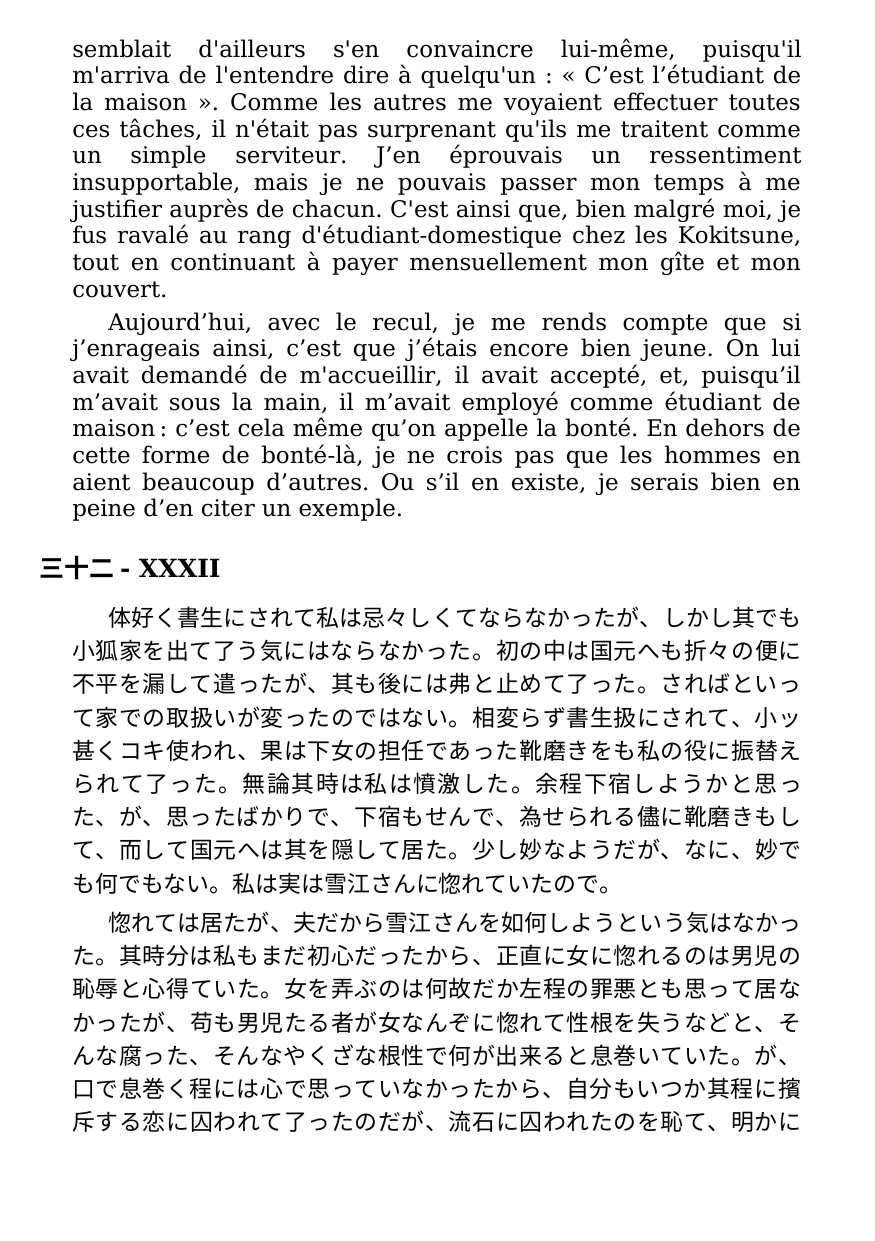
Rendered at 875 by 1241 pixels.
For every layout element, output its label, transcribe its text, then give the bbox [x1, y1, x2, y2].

text Aujourd’hui, avec le recul, je me rends compte que si j’enrageais ainsi, c’est que j’étais encore bien jeune. On lui avait demandé de m'accueillir, il avait accepté, et, puisqu’il m’avait sous la main, il m’avait employé comme étudiant de maison : c’est cela même qu’on appelle la bonté. En dehors de cette forme de bonté‑là, je ne crois pas que les hommes en aient beaucoup d’autres. Ou s’il en existe, je serais bien en peine d’en citer un exemple. [72, 309, 802, 522]
text semblait d'ailleurs s'en convaincre lui-même, puisqu'il m'arriva de l'entendre dire à quelqu'un : « C’est l’étudiant de la maison ». Comme les autres me voyaient effectuer toutes ces tâches, il n'était pas surprenant qu'ils me traitent comme un simple serviteur. J’en éprouvais un ressentiment insupportable, mais je ne pouvais passer mon temps à me justifier auprès de chacun. C'est ainsi que, bien malgré moi, je fus ravalé au rang d'étudiant-domestique chez les Kokitsune, tout en continuant à payer mensuellement mon gîte et mon couvert. [72, 36, 802, 303]
subtitle 三十二 - XXXII [36, 546, 838, 588]
text 体好く書生にされて私は忌々しくてならなかったが、しかし其でも小狐家を出て了う気にはならなかった。初の中は国元へも折々の便に不平を漏して遣ったが、其も後には弗と止めて了った。さればといって家での取扱いが変ったのではない。相変らず書生扱にされて、小ッ甚くコキ使われ、果は下女の担任であった靴磨きをも私の役に振替えられて了った。無論其時は私は憤激した。余程下宿しようかと思った、が、思ったばかりで、下宿もせんで、為せられる儘に靴磨きもして、而して国元へは其を隠して居た。少し妙なようだが、なに、妙でも何でもない。私は実は雪江さんに惚れていたので。 [72, 600, 802, 899]
text 惚れては居たが、夫だから雪江さんを如何しようという気はなかった。其時分は私もまだ初心だったから、正直に女に惚れるのは男児の恥辱と心得ていた。女を弄ぶのは何故だか左程の罪悪とも思って居なかったが、苟も男児たる者が女なんぞに惚れて性根を失うなどと、そんな腐った、そんなやくざな根性で何が出来ると息巻いていた。が、口で息巻く程には心で思っていなかったから、自分もいつか其程に擯斥する恋に囚われて了ったのだが、流石に囚われたのを恥て、明かに [72, 905, 802, 1137]
